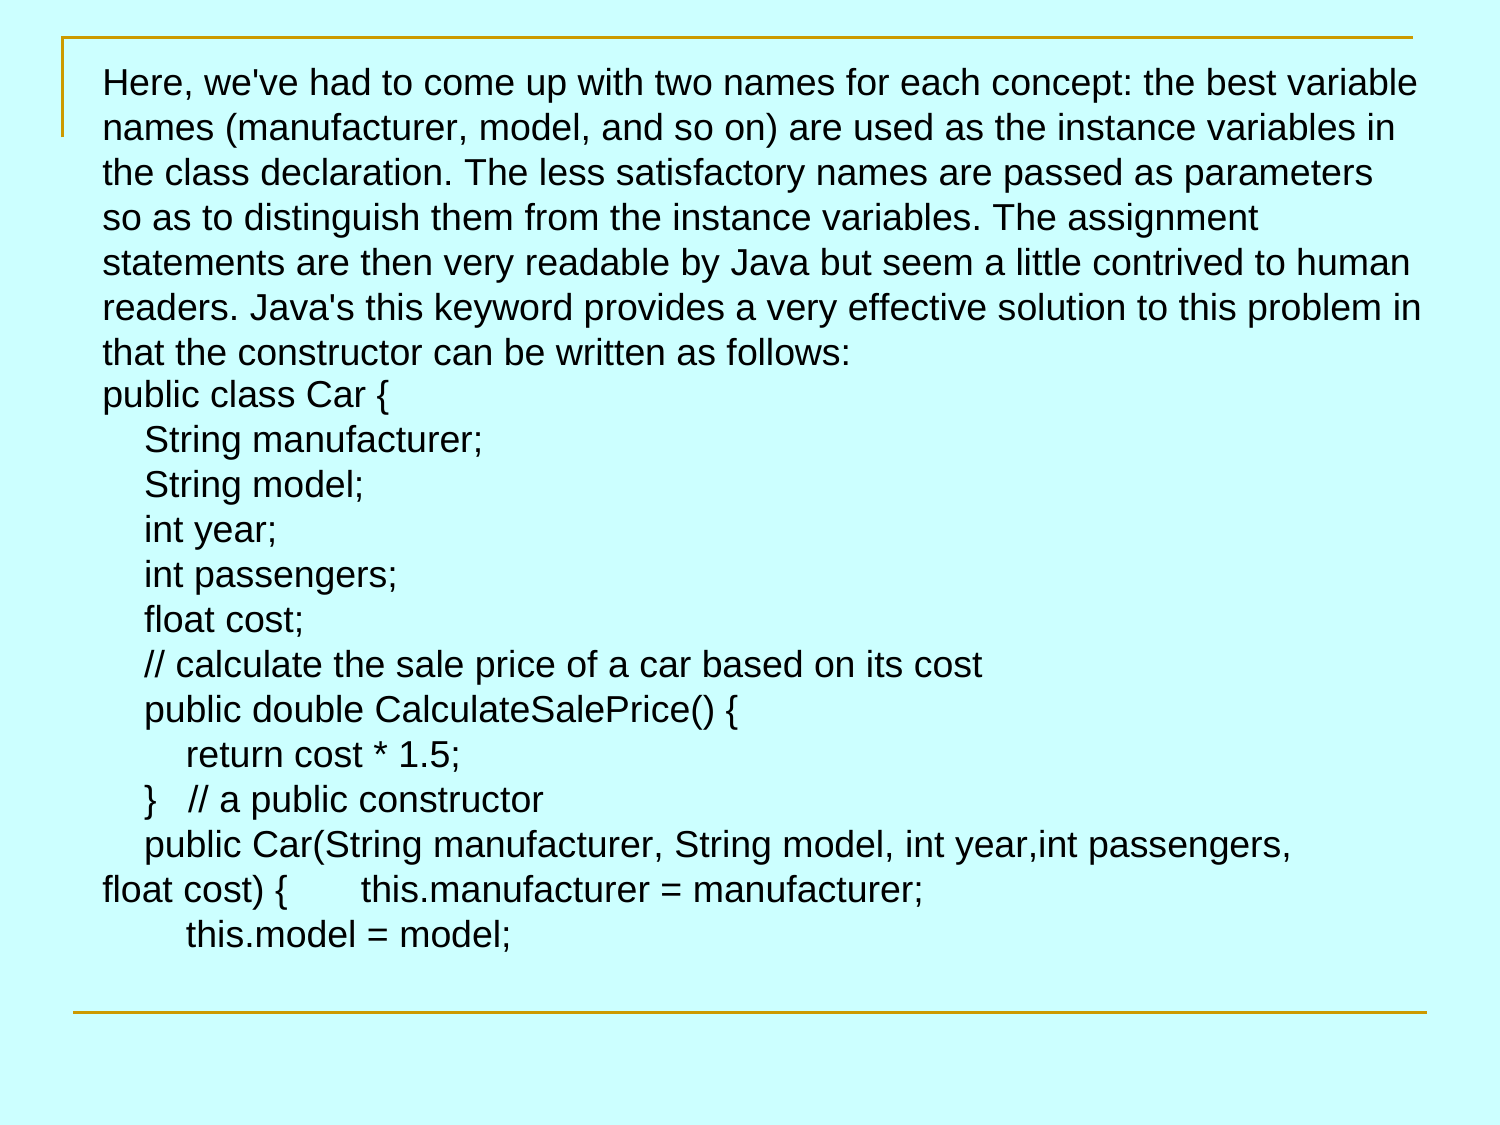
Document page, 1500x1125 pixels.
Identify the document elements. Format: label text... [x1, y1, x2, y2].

text_box public class Car { String manufacturer; String model; int year; int passengers; float cost; // calculate the sale price of a car based on its cost public double CalculateSalePrice() { return cost * 1.5; } // a public constructor public Car(String manufacturer, String model, int year,int passengers, float cost) { this.manufacturer = manufacturer; this.model = model; [87, 362, 1388, 1008]
text_box Here, we've had to come up with two names for each concept: the best variable names (manufacturer, model, and so on) are used as the instance variables in the class declaration. The less satisfactory names are passed as parameters so as to distinguish them from the instance variables. The assignment statements are then very readable by Java but seem a little contrived to human readers. Java's this keyword provides a very effective solution to this problem in that the constructor can be written as follows: [87, 49, 1438, 381]
